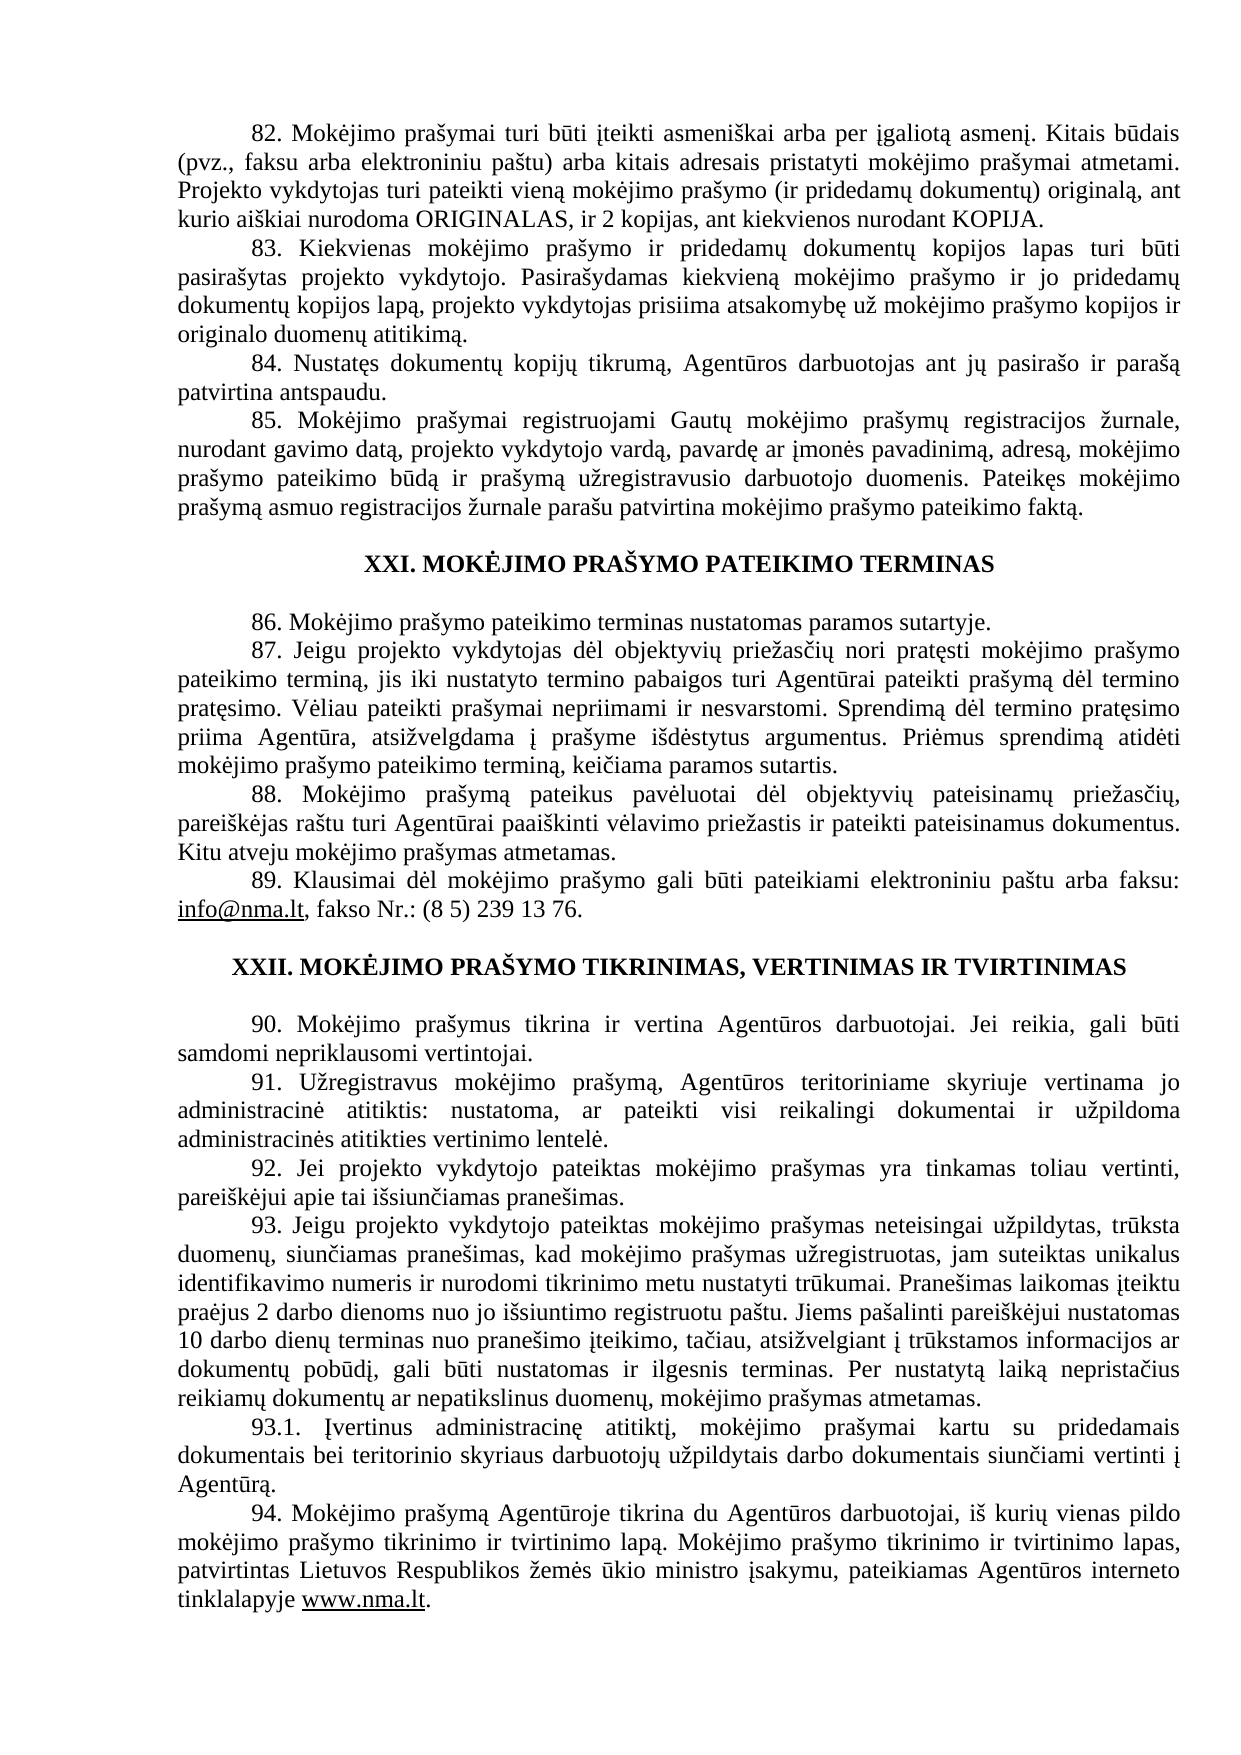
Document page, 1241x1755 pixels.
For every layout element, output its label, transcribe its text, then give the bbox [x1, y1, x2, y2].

text 82. Mokėjimo prašymai turi būti įteikti asmeniškai arba per įgaliotą asmenį. Kitais būdais (pvz., faksu arba elektroniniu paštu) arba kitais adresais pristatyti mokėjimo prašymai atmetami. Projekto vykdytojas turi pateikti vieną mokėjimo prašymo (ir pridedamų dokumentų) originalą, ant kurio aiškiai nurodoma ORIGINALAS, ir 2 kopijas, ant kiekvienos nurodant KOPIJA. [177, 118, 1181, 233]
text 92. Jei projekto vykdytojo pateiktas mokėjimo prašymas yra tinkamas toliau vertinti, pareiškėjui apie tai išsiunčiamas pranešimas. [177, 1153, 1181, 1211]
text XXII. MOKĖJIMO PRAŠYMO TIKRINIMAS, VERTINIMAS IR TVIRTINIMAS [177, 952, 1181, 981]
text 86. Mokėjimo prašymo pateikimo terminas nustatomas paramos sutartyje. [177, 607, 1181, 636]
text 91. Užregistravus mokėjimo prašymą, Agentūros teritoriniame skyriuje vertinama jo administracinė atitiktis: nustatoma, ar pateikti visi reikalingi dokumentai ir užpildoma administracinės atitikties vertinimo lentelė. [177, 1067, 1181, 1153]
text 90. Mokėjimo prašymus tikrina ir vertina Agentūros darbuotojai. Jei reikia, gali būti samdomi nepriklausomi vertintojai. [177, 1009, 1181, 1067]
text 85. Mokėjimo prašymai registruojami Gautų mokėjimo prašymų registracijos žurnale, nurodant gavimo datą, projekto vykdytojo vardą, pavardę ar įmonės pavadinimą, adresą, mokėjimo prašymo pateikimo būdą ir prašymą užregistravusio darbuotojo duomenis. Pateikęs mokėjimo prašymą asmuo registracijos žurnale parašu patvirtina mokėjimo prašymo pateikimo faktą. [177, 406, 1181, 521]
text 87. Jeigu projekto vykdytojas dėl objektyvių priežasčių nori pratęsti mokėjimo prašymo pateikimo terminą, jis iki nustatyto termino pabaigos turi Agentūrai pateikti prašymą dėl termino pratęsimo. Vėliau pateikti prašymai nepriimami ir nesvarstomi. Sprendimą dėl termino pratęsimo priima Agentūra, atsižvelgdama į prašyme išdėstytus argumentus. Priėmus sprendimą atidėti mokėjimo prašymo pateikimo terminą, keičiama paramos sutartis. [177, 636, 1181, 779]
text 88. Mokėjimo prašymą pateikus pavėluotai dėl objektyvių pateisinamų priežasčių, pareiškėjas raštu turi Agentūrai paaiškinti vėlavimo priežastis ir pateikti pateisinamus dokumentus. Kitu atveju mokėjimo prašymas atmetamas. [177, 779, 1181, 866]
text 93.1. Įvertinus administracinę atitiktį, mokėjimo prašymai kartu su pridedamais dokumentais bei teritorinio skyriaus darbuotojų užpildytais darbo dokumentais siunčiami vertinti į Agentūrą. [177, 1412, 1181, 1498]
text XXI. MOKĖJIMO PRAŠYMO PATEIKIMO TERMINAS [177, 549, 1181, 578]
text 94. Mokėjimo prašymą Agentūroje tikrina du Agentūros darbuotojai, iš kurių vienas pildo mokėjimo prašymo tikrinimo ir tvirtinimo lapą. Mokėjimo prašymo tikrinimo ir tvirtinimo lapas, patvirtintas Lietuvos Respublikos žemės ūkio ministro įsakymu, pateikiamas Agentūros interneto tinklalapyje www.nma.lt. [177, 1498, 1181, 1613]
text 83. Kiekvienas mokėjimo prašymo ir pridedamų dokumentų kopijos lapas turi būti pasirašytas projekto vykdytojo. Pasirašydamas kiekvieną mokėjimo prašymo ir jo pridedamų dokumentų kopijos lapą, projekto vykdytojas prisiima atsakomybę už mokėjimo prašymo kopijos ir originalo duomenų atitikimą. [177, 233, 1181, 348]
text 84. Nustatęs dokumentų kopijų tikrumą, Agentūros darbuotojas ant jų pasirašo ir parašą patvirtina antspaudu. [177, 348, 1181, 406]
text 89. Klausimai dėl mokėjimo prašymo gali būti pateikiami elektroniniu paštu arba faksu: info@nma.lt, fakso Nr.: (8 5) 239 13 76. [177, 866, 1181, 923]
text 93. Jeigu projekto vykdytojo pateiktas mokėjimo prašymas neteisingai užpildytas, trūksta duomenų, siunčiamas pranešimas, kad mokėjimo prašymas užregistruotas, jam suteiktas unikalus identifikavimo numeris ir nurodomi tikrinimo metu nustatyti trūkumai. Pranešimas laikomas įteiktu praėjus 2 darbo dienoms nuo jo išsiuntimo registruotu paštu. Jiems pašalinti pareiškėjui nustatomas 10 darbo dienų terminas nuo pranešimo įteikimo, tačiau, atsižvelgiant į trūkstamos informacijos ar dokumentų pobūdį, gali būti nustatomas ir ilgesnis terminas. Per nustatytą laiką nepristačius reikiamų dokumentų ar nepatikslinus duomenų, mokėjimo prašymas atmetamas. [177, 1211, 1181, 1412]
